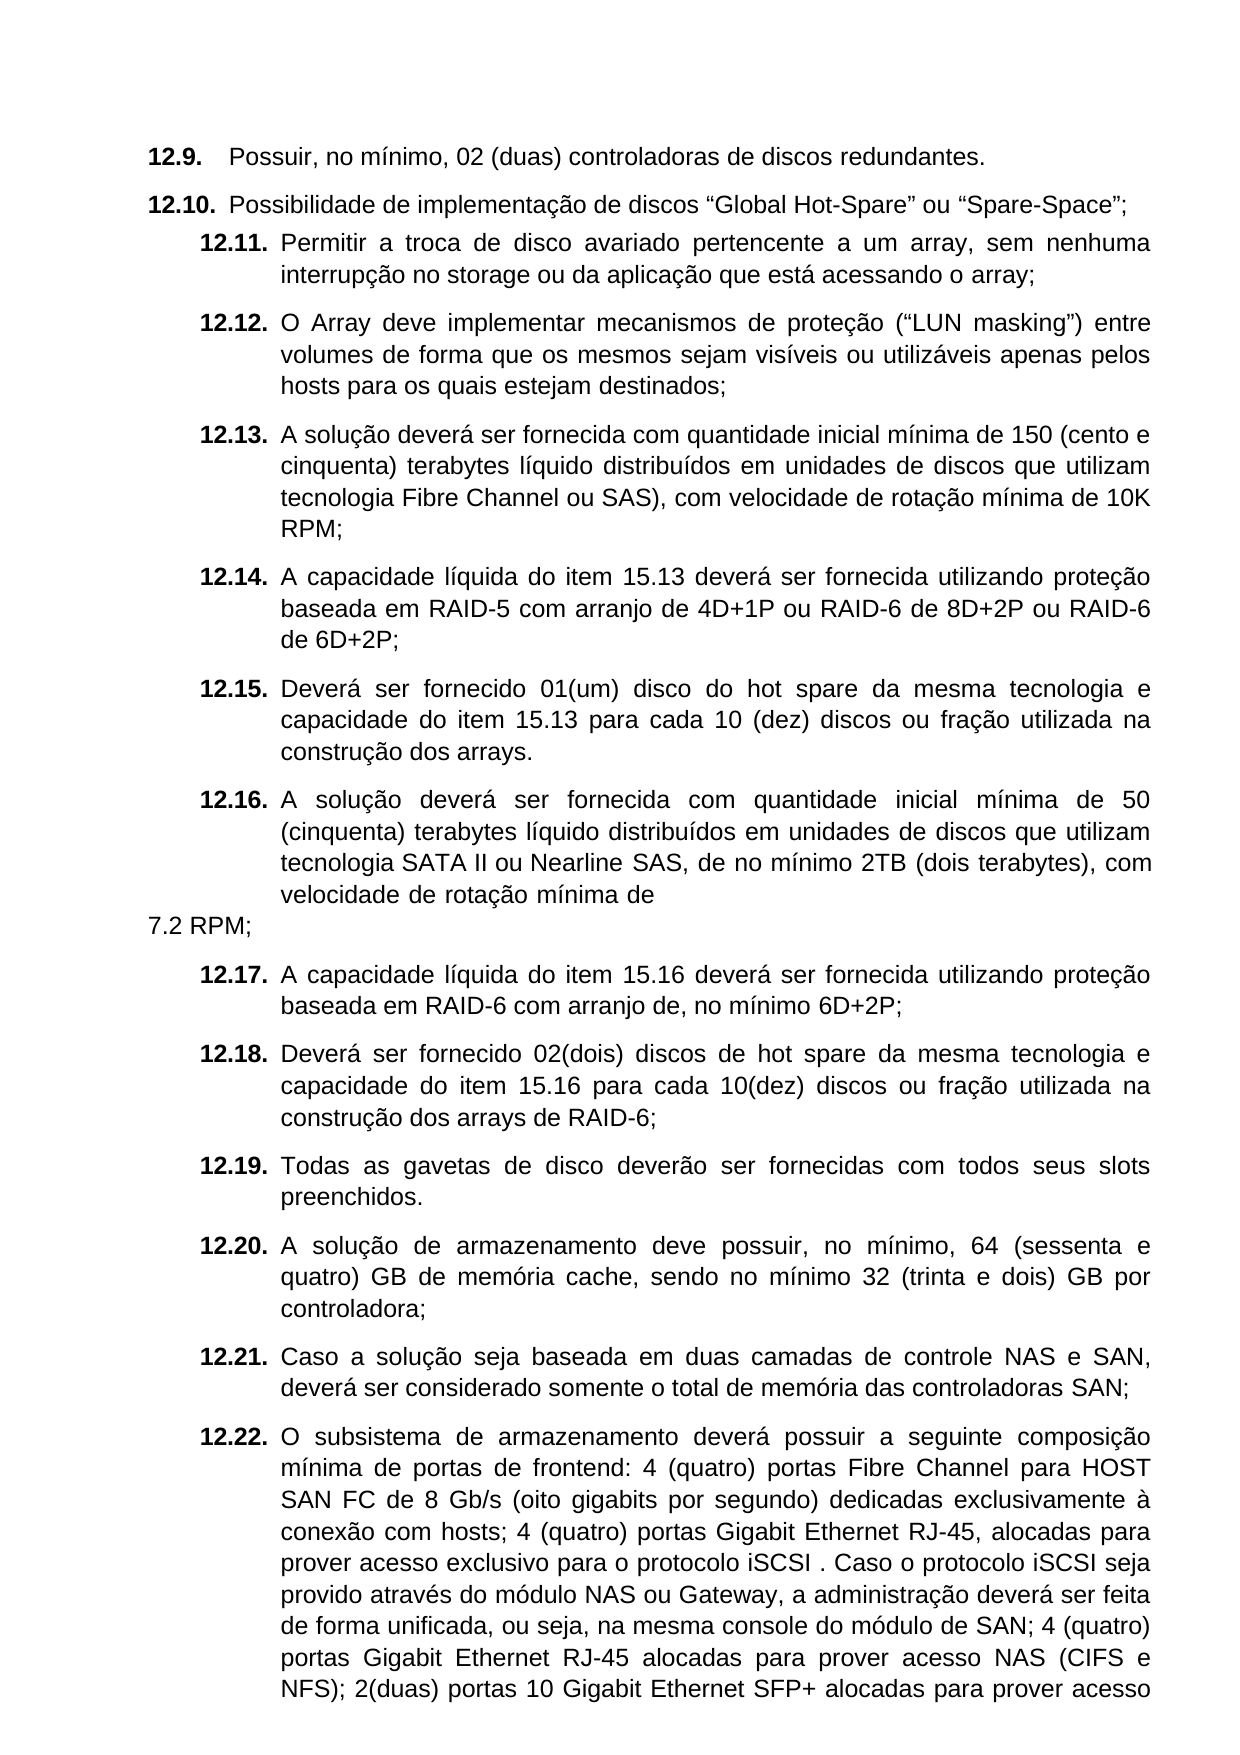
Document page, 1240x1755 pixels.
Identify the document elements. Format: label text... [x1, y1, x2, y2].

list Deverá ser fornecido 01(um) disco do hot spare da mesma tecnologia e capacidade do item 15.13 para cada 10 (dez) discos ou fração utilizada na construção dos arrays. [199, 674, 1152, 766]
list O Array deve implementar mecanismos de proteção (“LUN masking”) entre volumes de forma que os mesmos sejam visíveis ou utilizáveis apenas pelos hosts para os quais estejam destinados; [199, 308, 1152, 400]
list Permitir a troca de disco avariado pertencente a um array, sem nenhuma interrupção no storage ou da aplicação que está acessando o array; [199, 228, 1152, 289]
list Todas as gavetas de disco deverão ser fornecidas com todos seus slots preenchidos. [199, 1151, 1152, 1211]
list Deverá ser fornecido 02(dois) discos de hot spare da mesma tecnologia e capacidade do item 15.16 para cada 10(dez) discos ou fração utilizada na construção dos arrays de RAID-6; [199, 1039, 1152, 1131]
list O subsistema de armazenamento deverá possuir a seguinte composição mínima de portas de frontend: 4 (quatro) portas Fibre Channel para HOST SAN FC de 8 Gb/s (oito gigabits por segundo) dedicadas exclusivamente à conexão com hosts; 4 (quatro) portas Gigabit Ethernet RJ-45, alocadas para prover acesso exclusivo para o protocolo iSCSI . Caso o protocolo iSCSI seja provido através do módulo NAS ou Gateway, a administração deverá ser feita de forma unificada, ou seja, na mesma console do módulo de SAN; 4 (quatro) portas Gigabit Ethernet RJ-45 alocadas para prover acesso NAS (CIFS e NFS); 2(duas) portas 10 Gigabit Ethernet SFP+ alocadas para prover acesso [199, 1422, 1152, 1703]
list A solução deverá ser fornecida com quantidade inicial mínima de 150 (cento e cinquenta) terabytes líquido distribuídos em unidades de discos que utilizam tecnologia Fibre Channel ou SAS), com velocidade de rotação mínima de 10K RPM; [199, 419, 1152, 543]
list A capacidade líquida do item 15.16 deverá ser fornecida utilizando proteção baseada em RAID-6 com arranjo de, no mínimo 6D+2P; [199, 959, 1152, 1020]
list A solução de armazenamento deve possuir, no mínimo, 64 (sessenta e quatro) GB de memória cache, sendo no mínimo 32 (trinta e dois) GB por controladora; [199, 1231, 1152, 1322]
list Caso a solução seja baseada em duas camadas de controle NAS e SAN, deverá ser considerado somente o total de memória das controladoras SAN; [199, 1342, 1152, 1402]
list A capacidade líquida do item 15.13 deverá ser fornecida utilizando proteção baseada em RAID-5 com arranjo de 4D+1P ou RAID-6 de 8D+2P ou RAID-6 de 6D+2P; [199, 562, 1152, 654]
list A solução deverá ser fornecida com quantidade inicial mínima de 50 (cinquenta) terabytes líquido distribuídos em unidades de discos que utilizam tecnologia SATA II ou Nearline SAS, de no mínimo 2TB (dois terabytes), com velocidade de rotação mínima de [199, 785, 1152, 908]
list Possibilidade de implementação de discos “Global Hot-Spare” ou “Spare-Space”; [148, 190, 1202, 219]
text 7.2 RPM; [148, 911, 1202, 940]
list Possuir, no mínimo, 02 (duas) controladoras de discos redundantes. [148, 142, 1202, 170]
